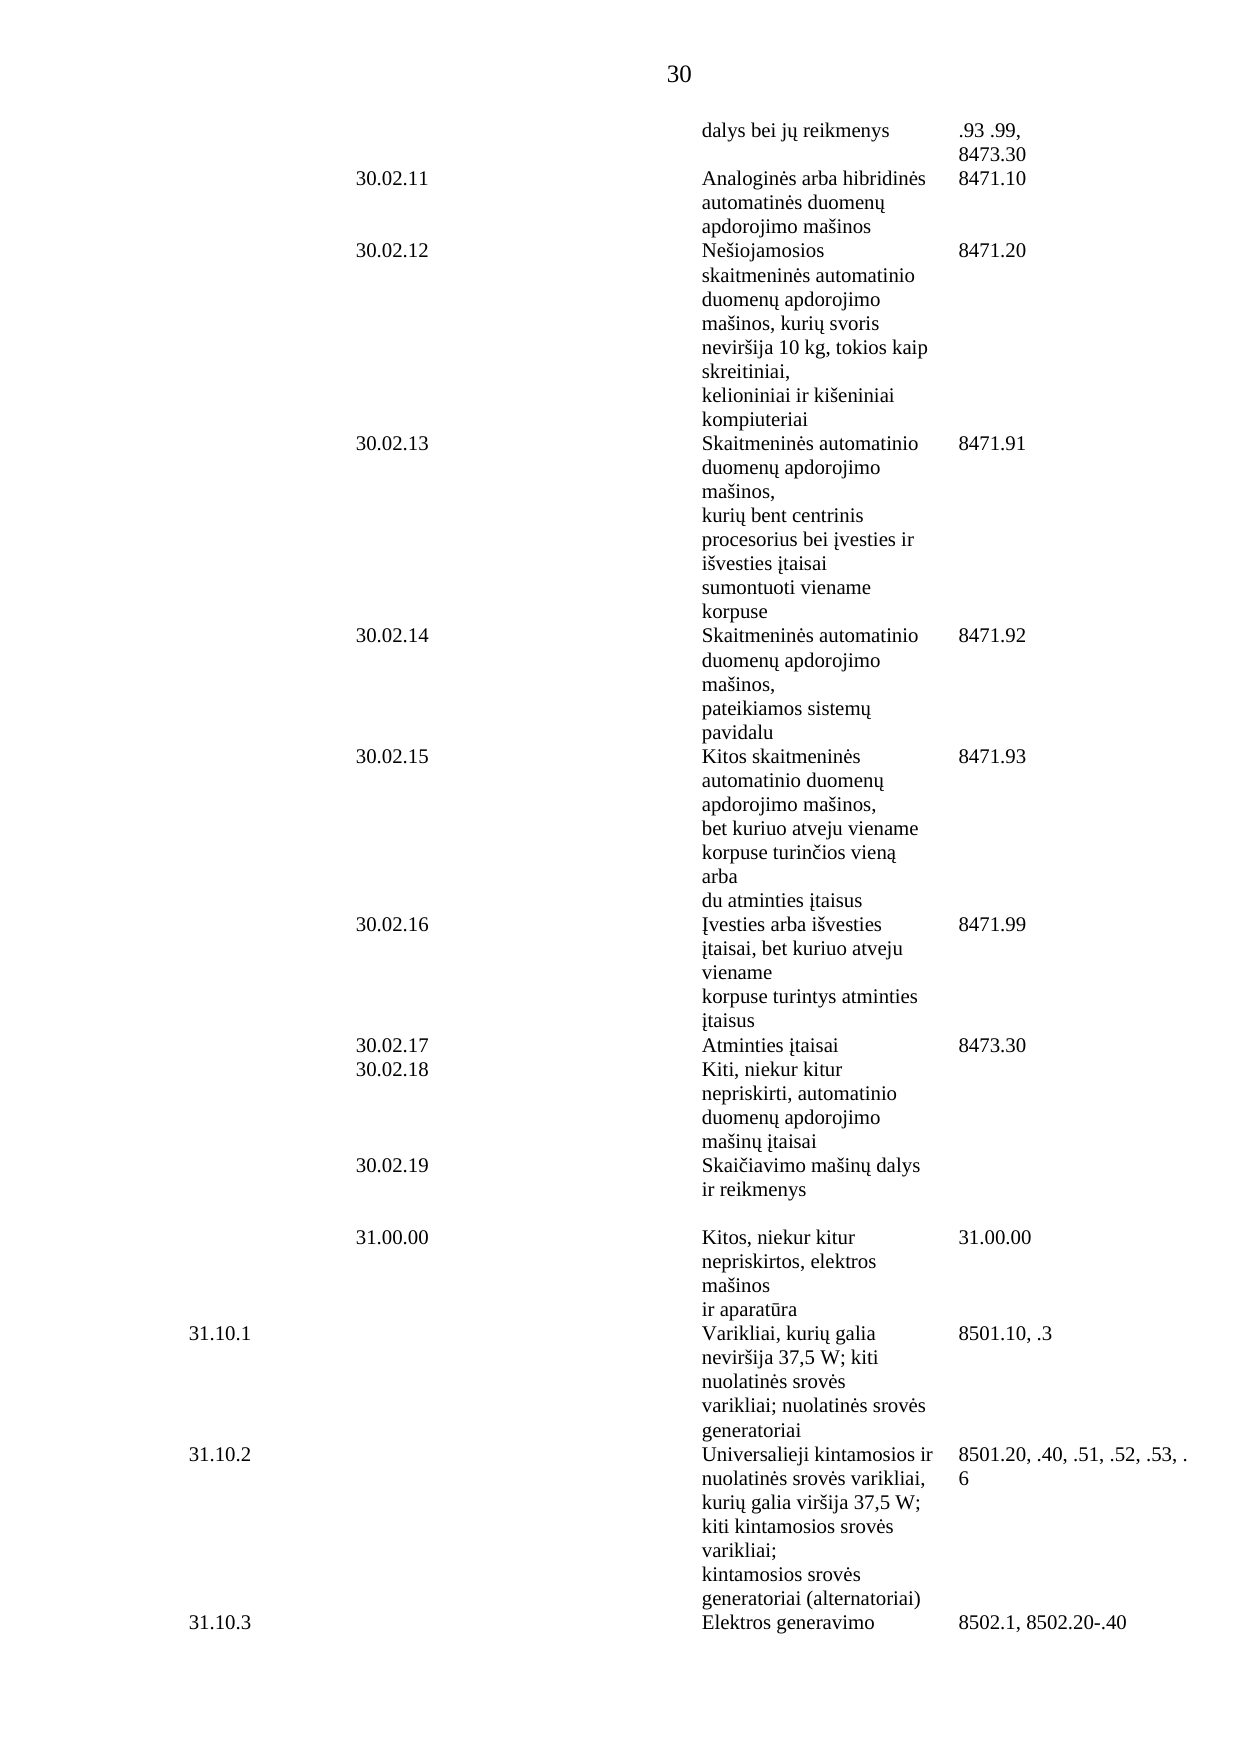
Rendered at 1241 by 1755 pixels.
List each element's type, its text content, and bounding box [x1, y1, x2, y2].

table_cell kurių galia viršija 37,5 W; kiti kintamosios srovės varikliai; [690, 1490, 947, 1562]
table_cell 8473.30 [947, 1033, 1204, 1057]
table_cell Skaičiavimo mašinų dalys ir reikmenys [690, 1153, 947, 1201]
table_cell [177, 1033, 344, 1057]
table_cell Kiti, niekur kitur nepriskirti, automatinio duomenų apdorojimo [690, 1057, 947, 1129]
table_cell [344, 1321, 690, 1393]
table_cell kintamosios srovės generatoriai (alternatoriai) [690, 1562, 947, 1610]
table_cell 31.10.1 [177, 1321, 344, 1393]
table_cell [344, 1129, 690, 1153]
table_cell varikliai; nuolatinės srovės generatoriai [690, 1394, 947, 1442]
table_cell Įvesties arba išvesties įtaisai, bet kuriuo atveju viename [690, 912, 947, 984]
table_cell [177, 1057, 344, 1129]
table_cell [177, 624, 344, 696]
table_cell [177, 1129, 344, 1153]
table_cell 30.02.17 [344, 1033, 690, 1057]
table_cell 30.02.11 [344, 166, 690, 214]
table_cell 30.02.16 [344, 912, 690, 984]
table_cell mašinų įtaisai [690, 1129, 947, 1153]
table_cell [344, 1490, 690, 1562]
table_cell du atminties įtaisus [690, 888, 947, 912]
table_cell Atminties įtaisai [690, 1033, 947, 1057]
table_cell 8471.91 [947, 431, 1204, 503]
table_cell [177, 912, 344, 984]
table_cell 31.00.00 [947, 1225, 1204, 1297]
table_cell ir aparatūra [690, 1297, 947, 1321]
table_cell [344, 311, 690, 383]
table_cell 8471.99 [947, 912, 1204, 984]
table_cell [177, 383, 344, 431]
table_cell [344, 214, 690, 238]
table_cell 30.02.15 [344, 744, 690, 816]
table_cell kurių bent centrinis procesorius bei įvesties ir išvesties įtaisai [690, 503, 947, 575]
table_cell Varikliai, kurių galia neviršija 37,5 W; kiti nuolatinės srovės [690, 1321, 947, 1393]
table_cell [344, 1562, 690, 1610]
table_cell [177, 166, 344, 214]
table_cell [177, 816, 344, 888]
table_cell Nešiojamosios skaitmeninės automatinio duomenų apdorojimo [690, 239, 947, 311]
table_cell 8502.1, 8502.20-.40 [947, 1610, 1204, 1634]
table_cell [947, 1057, 1204, 1129]
table_cell [947, 1153, 1204, 1201]
table_cell [344, 984, 690, 1032]
table_cell [344, 1394, 690, 1442]
table_cell Analoginės arba hibridinės automatinės duomenų [690, 166, 947, 214]
table_cell [177, 431, 344, 503]
table_cell apdorojimo mašinos [690, 214, 947, 238]
table_cell [177, 1562, 344, 1610]
table_cell [177, 239, 344, 311]
table_cell 8471.10 [947, 166, 1204, 214]
table_cell .93 .99, [947, 118, 1204, 142]
table_cell [177, 984, 344, 1032]
table_cell [947, 575, 1204, 623]
table_cell [947, 1201, 1204, 1225]
table_cell bet kuriuo atveju viename korpuse turinčios vieną arba [690, 816, 947, 888]
table_cell [947, 311, 1204, 383]
table_cell [344, 1610, 690, 1634]
table_cell [947, 1562, 1204, 1610]
table_cell Skaitmeninės automatinio duomenų apdorojimo mašinos, [690, 431, 947, 503]
table_cell 31.10.2 [177, 1442, 344, 1490]
table_cell 30.02.12 [344, 239, 690, 311]
table_cell [177, 1153, 344, 1201]
table_cell [177, 888, 344, 912]
table_cell [344, 1201, 690, 1225]
table_cell [344, 503, 690, 575]
table_cell [947, 984, 1204, 1032]
table_cell [947, 383, 1204, 431]
table_cell [344, 696, 690, 744]
table_cell 31.10.3 [177, 1610, 344, 1634]
table_cell [344, 118, 690, 142]
table_cell 30.02.19 [344, 1153, 690, 1201]
table_cell 30.02.13 [344, 431, 690, 503]
table_cell 8471.20 [947, 239, 1204, 311]
table_cell [344, 142, 690, 166]
table_cell 8471.93 [947, 744, 1204, 816]
table_cell [947, 1394, 1204, 1442]
table_cell [947, 696, 1204, 744]
table_cell Universalieji kintamosios ir nuolatinės srovės varikliai, [690, 1442, 947, 1490]
table_cell Kitos skaitmeninės automatinio duomenų apdorojimo mašinos, [690, 744, 947, 816]
table_cell [947, 503, 1204, 575]
table_cell [177, 1490, 344, 1562]
table_cell korpuse turintys atminties įtaisus [690, 984, 947, 1032]
table_cell [344, 1442, 690, 1490]
table_cell 30.02.18 [344, 1057, 690, 1129]
table_cell [177, 1394, 344, 1442]
table_cell 8501.20, .40, .51, .52, .53, .6 [947, 1442, 1204, 1490]
table_cell [690, 142, 947, 166]
table_cell pateikiamos sistemų pavidalu [690, 696, 947, 744]
table_cell Kitos, niekur kitur nepriskirtos, elektros mašinos [690, 1225, 947, 1297]
table_cell 8473.30 [947, 142, 1204, 166]
table_cell [947, 888, 1204, 912]
table_cell 8501.10, .3 [947, 1321, 1204, 1393]
table_cell [344, 575, 690, 623]
table_cell [177, 575, 344, 623]
table_cell dalys bei jų reikmenys [690, 118, 947, 142]
table_cell 31.00.00 [344, 1225, 690, 1297]
table_cell 30.02.14 [344, 624, 690, 696]
table_cell sumontuoti viename korpuse [690, 575, 947, 623]
table_cell [177, 1297, 344, 1321]
table_cell [177, 214, 344, 238]
table_cell [344, 383, 690, 431]
table_cell [177, 1201, 344, 1225]
table_cell mašinos, kurių svoris neviršija 10 kg, tokios kaip skreitiniai, [690, 311, 947, 383]
table_cell [344, 1297, 690, 1321]
table_cell [947, 214, 1204, 238]
table_cell [177, 142, 344, 166]
table_cell [947, 1490, 1204, 1562]
table_cell [177, 503, 344, 575]
table_cell [177, 744, 344, 816]
table_cell [177, 311, 344, 383]
table_cell [690, 1201, 947, 1225]
table_cell [947, 1129, 1204, 1153]
table_cell [344, 888, 690, 912]
table_cell [947, 1297, 1204, 1321]
table_cell Skaitmeninės automatinio duomenų apdorojimo mašinos, [690, 624, 947, 696]
table_cell [344, 816, 690, 888]
table_cell [177, 118, 344, 142]
table_cell kelioniniai ir kišeniniai kompiuteriai [690, 383, 947, 431]
table_cell [947, 816, 1204, 888]
table_cell [177, 1225, 344, 1297]
table_cell 8471.92 [947, 624, 1204, 696]
table_cell [177, 696, 344, 744]
table_cell Elektros generavimo [690, 1610, 947, 1634]
